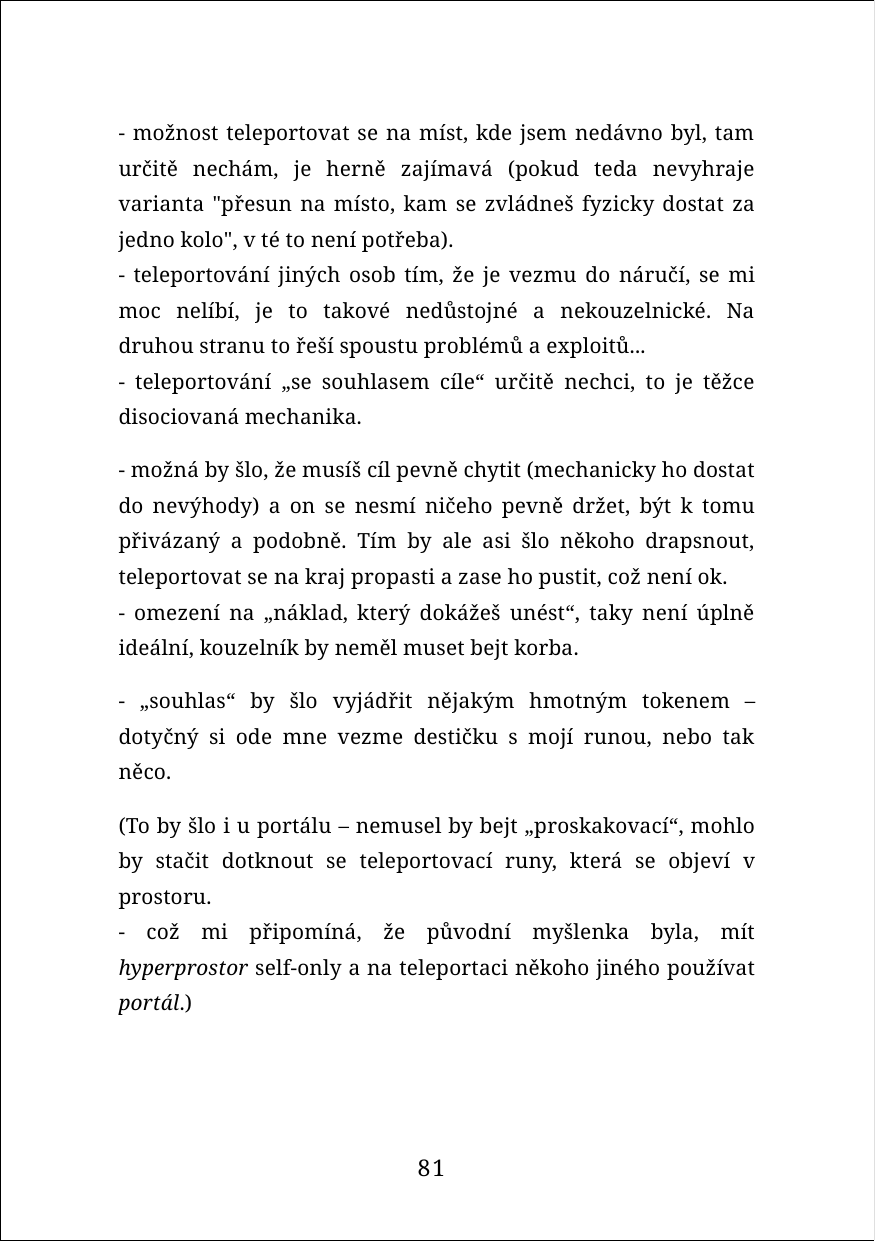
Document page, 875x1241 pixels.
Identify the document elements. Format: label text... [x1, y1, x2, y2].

text - možnost teleportovat se na míst, kde jsem nedávno byl, tam určitě nechám, je herně zajímavá (pokud teda nevyhraje varianta "přesun na místo, kam se zvládneš fyzicky dostat za jedno kolo", v té to není potřeba). - teleportování jiných osob tím, že je vezmu do náručí, se mi moc nelíbí, je to takové nedůstojné a nekouzelnické. Na druhou stranu to řeší spoustu problémů a exploitů... - teleportování „se souhlasem cíle“ určitě nechci, to je těžce disociovaná mechanika. [118, 118, 756, 431]
text (To by šlo i u portálu – nemusel by bejt „proskakovací“, mohlo by stačit dotknout se teleportovací runy, která se objeví v prostoru. - což mi připomíná, že původní myšlenka byla, mít hyperprostor self-only a na teleportaci někoho jiného používat portál.) [118, 811, 756, 1017]
text - možná by šlo, že musíš cíl pevně chytit (mechanicky ho dostat do nevýhody) a on se nesmí ničeho pevně držet, být k tomu přivázaný a podobně. Tím by ale asi šlo někoho drapsnout, teleportovat se na kraj propasti a zase ho pustit, což není ok. - omezení na „náklad, který dokážeš unést“, taky není úplně ideální, kouzelník by neměl muset bejt korba. [118, 456, 756, 662]
text - „souhlas“ by šlo vyjádřit nějakým hmotným tokenem – dotyčný si ode mne vezme destičku s mojí runou, nebo tak něco. [118, 686, 756, 786]
